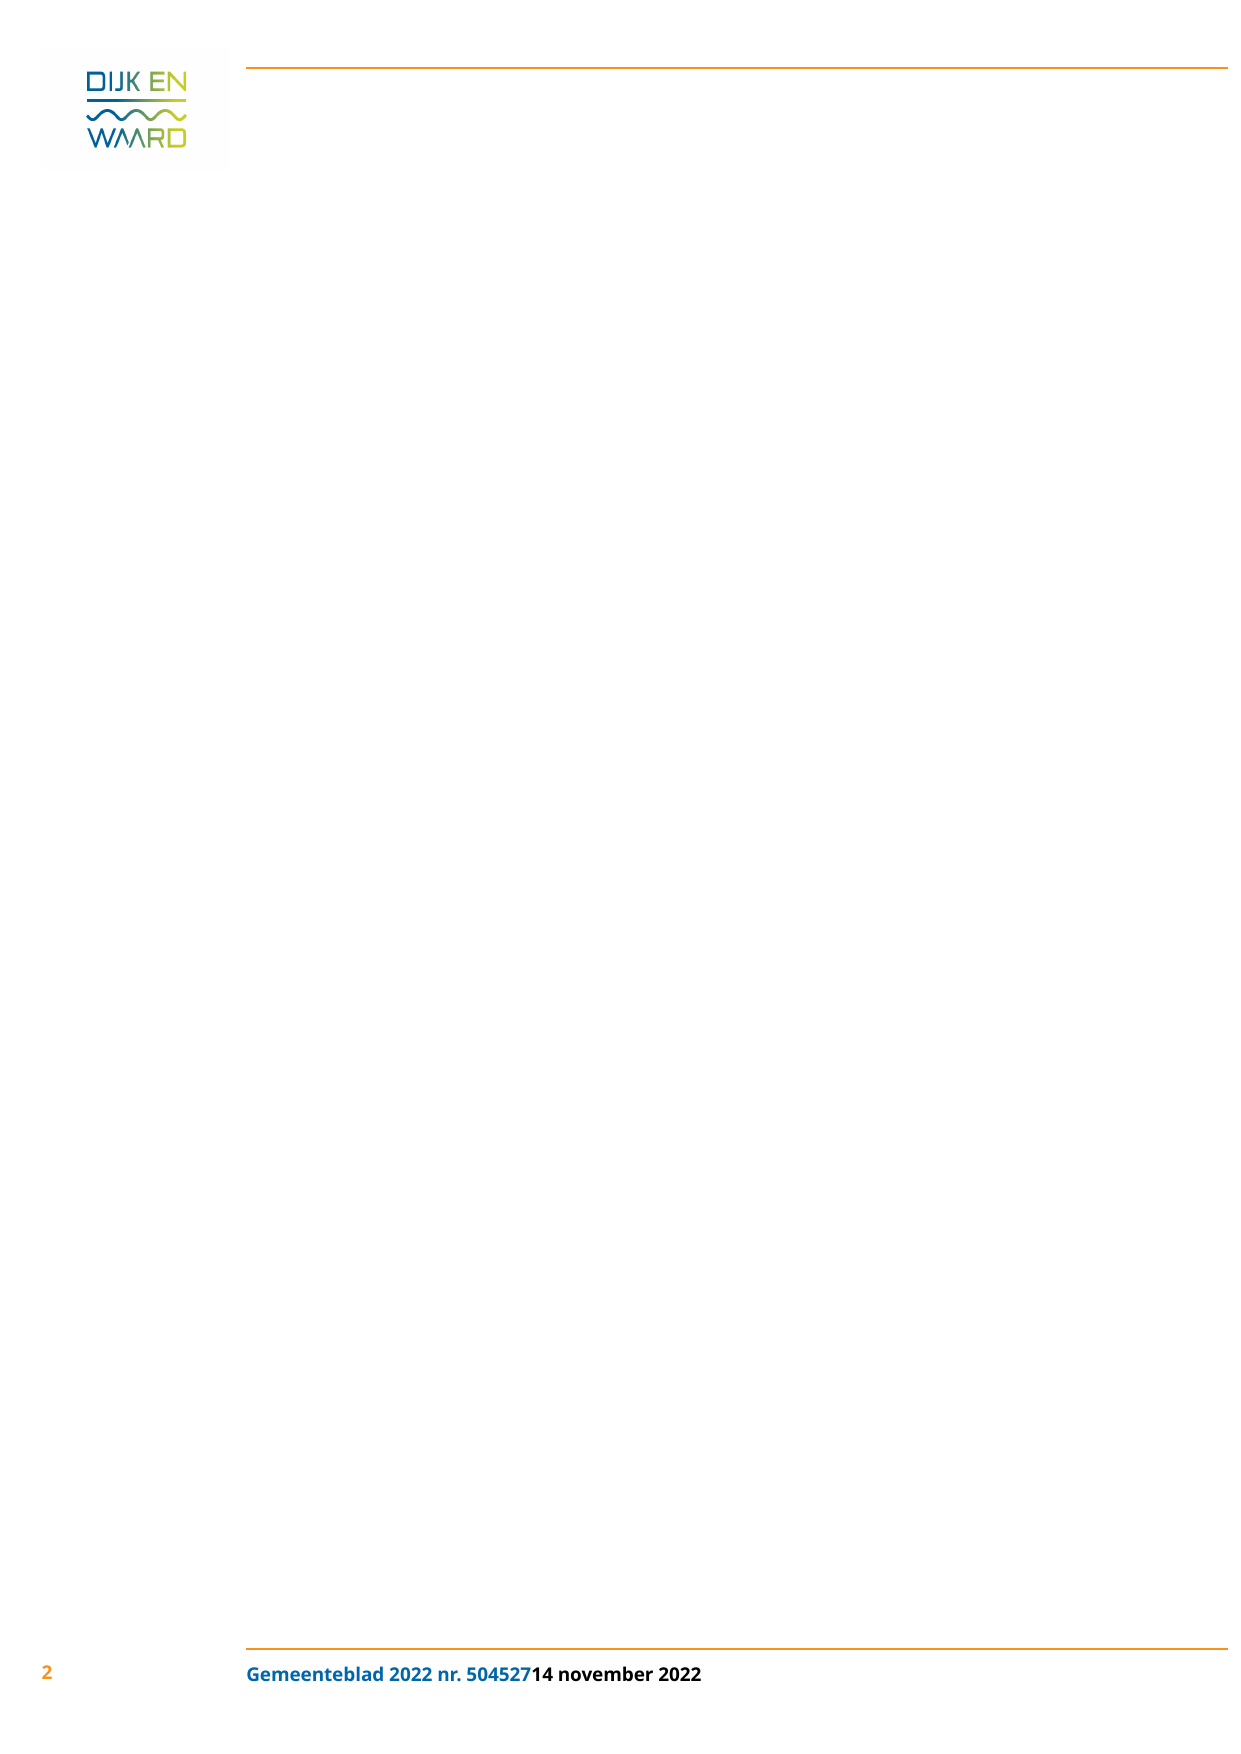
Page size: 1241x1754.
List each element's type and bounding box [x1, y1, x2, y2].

picture [41, 47, 231, 172]
